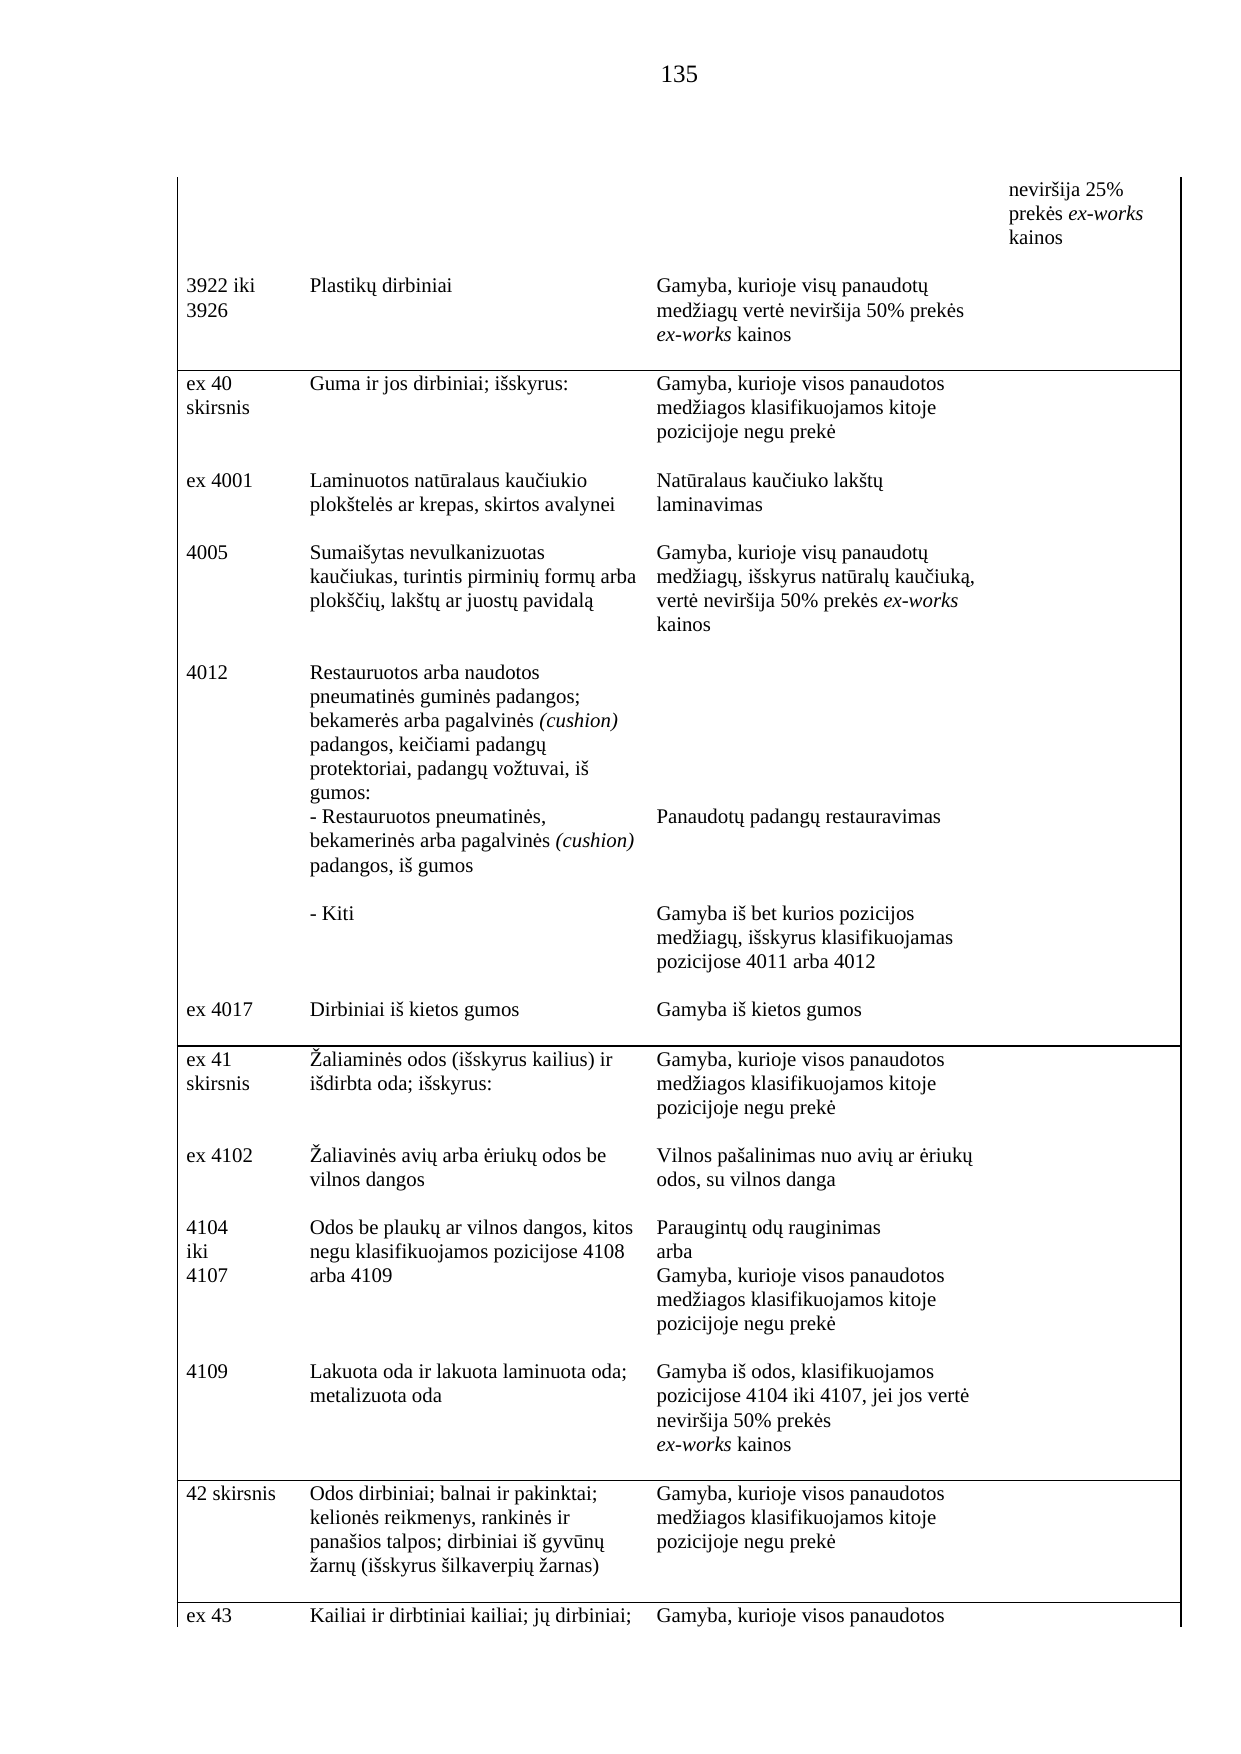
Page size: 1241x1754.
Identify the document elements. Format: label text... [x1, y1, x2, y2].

table_cell [648, 177, 999, 273]
table_cell [1000, 804, 1180, 901]
table_cell Kailiai ir dirbtiniai kailiai; jų dirbiniai; [301, 1603, 647, 1627]
table_cell neviršija 25% prekės ex-works kainos [1000, 177, 1180, 273]
table_cell ex 4102 [178, 1143, 301, 1215]
table_cell [1000, 371, 1180, 467]
table_cell [178, 177, 301, 273]
table_cell [1000, 901, 1180, 997]
table_cell Gamyba, kurioje visų panaudotų medžiagų vertė neviršija 50% prekės ex-works kainos [648, 274, 999, 370]
table_cell ex 41 skirsnis [178, 1047, 301, 1143]
table_cell ex 40 skirsnis [178, 371, 301, 467]
table_cell Gamyba, kurioje visos panaudotos [648, 1603, 999, 1627]
table_cell 4104 iki 4107 [178, 1215, 301, 1359]
table_cell [301, 177, 647, 273]
table_cell 42 skirsnis [178, 1481, 301, 1602]
table_cell Guma ir jos dirbiniai; išskyrus: [301, 371, 647, 467]
table_cell 4109 [178, 1359, 301, 1480]
table_cell Natūralaus kaučiuko lakštų laminavimas [648, 468, 999, 540]
table_cell 3922 iki 3926 [178, 274, 301, 370]
table_cell [1000, 1143, 1180, 1215]
table_cell Panaudotų padangų restauravimas [648, 804, 999, 901]
table_cell Gamyba, kurioje visos panaudotos medžiagos klasifikuojamos kitoje pozicijoje negu prekė [648, 371, 999, 467]
table_cell Gamyba, kurioje visos panaudotos medžiagos klasifikuojamos kitoje pozicijoje negu prekė [648, 1047, 999, 1143]
table_cell Restauruotos arba naudotos pneumatinės guminės padangos; bekamerės arba pagalvinės (cushion) padangos, keičiami padangų protektoriai, padangų vožtuvai, iš gumos: [301, 660, 647, 804]
table_cell Žaliavinės avių arba ėriukų odos be vilnos dangos [301, 1143, 647, 1215]
table_cell Gamyba, kurioje visų panaudotų medžiagų, išskyrus natūralų kaučiuką, vertė neviršija 50% prekės ex-works kainos [648, 540, 999, 660]
table_cell Laminuotos natūralaus kaučiukio plokštelės ar krepas, skirtos avalynei [301, 468, 647, 540]
table_cell [1000, 1215, 1180, 1359]
table_cell Odos be plaukų ar vilnos dangos, kitos negu klasifikuojamos pozicijose 4108 arba 4109 [301, 1215, 647, 1359]
table_cell Vilnos pašalinimas nuo avių ar ėriukų odos, su vilnos danga [648, 1143, 999, 1215]
table_cell [1000, 1359, 1180, 1480]
table_cell Gamyba, kurioje visos panaudotos medžiagos klasifikuojamos kitoje pozicijoje negu prekė [648, 1481, 999, 1602]
table_cell [1000, 1481, 1180, 1602]
table_cell Gamyba iš kietos gumos [648, 997, 999, 1045]
table_cell Gamyba iš bet kurios pozicijos medžiagų, išskyrus klasifikuojamas pozicijose 4011 arba 4012 [648, 901, 999, 997]
table_cell [1000, 274, 1180, 370]
table_cell Sumaišytas nevulkanizuotas kaučiukas, turintis pirminių formų arba plokščių, lakštų ar juostų pavidalą [301, 540, 647, 660]
table_cell Lakuota oda ir lakuota laminuota oda; metalizuota oda [301, 1359, 647, 1480]
table_cell Paraugintų odų rauginimas arba Gamyba, kurioje visos panaudotos medžiagos klasifikuojamos kitoje pozicijoje negu prekė [648, 1215, 999, 1359]
table_cell Plastikų dirbiniai [301, 274, 647, 370]
table_cell [1000, 1603, 1180, 1627]
table_cell [1000, 1047, 1180, 1143]
table_cell Dirbiniai iš kietos gumos [301, 997, 647, 1045]
table_cell Odos dirbiniai; balnai ir pakinktai; kelionės reikmenys, rankinės ir panašios talpos; dirbiniai iš gyvūnų žarnų (išskyrus šilkaverpių žarnas) [301, 1481, 647, 1602]
table_cell [1000, 468, 1180, 540]
table_cell 4012 [178, 660, 301, 804]
table_cell - Restauruotos pneumatinės, bekamerinės arba pagalvinės (cushion) padangos, iš gumos [301, 804, 647, 901]
table_cell [178, 804, 301, 901]
table_cell [1000, 997, 1180, 1045]
table_cell [1000, 660, 1180, 804]
table_cell [1000, 540, 1180, 660]
table_cell [178, 901, 301, 997]
table_cell Žaliaminės odos (išskyrus kailius) ir išdirbta oda; išskyrus: [301, 1047, 647, 1143]
table_cell [648, 660, 999, 804]
table_cell ex 43 [178, 1603, 301, 1627]
table_cell Gamyba iš odos, klasifikuojamos pozicijose 4104 iki 4107, jei jos vertė neviršija 50% prekės ex-works kainos [648, 1359, 999, 1480]
table_cell ex 4017 [178, 997, 301, 1045]
table_cell ex 4001 [178, 468, 301, 540]
table_cell 4005 [178, 540, 301, 660]
table_cell - Kiti [301, 901, 647, 997]
